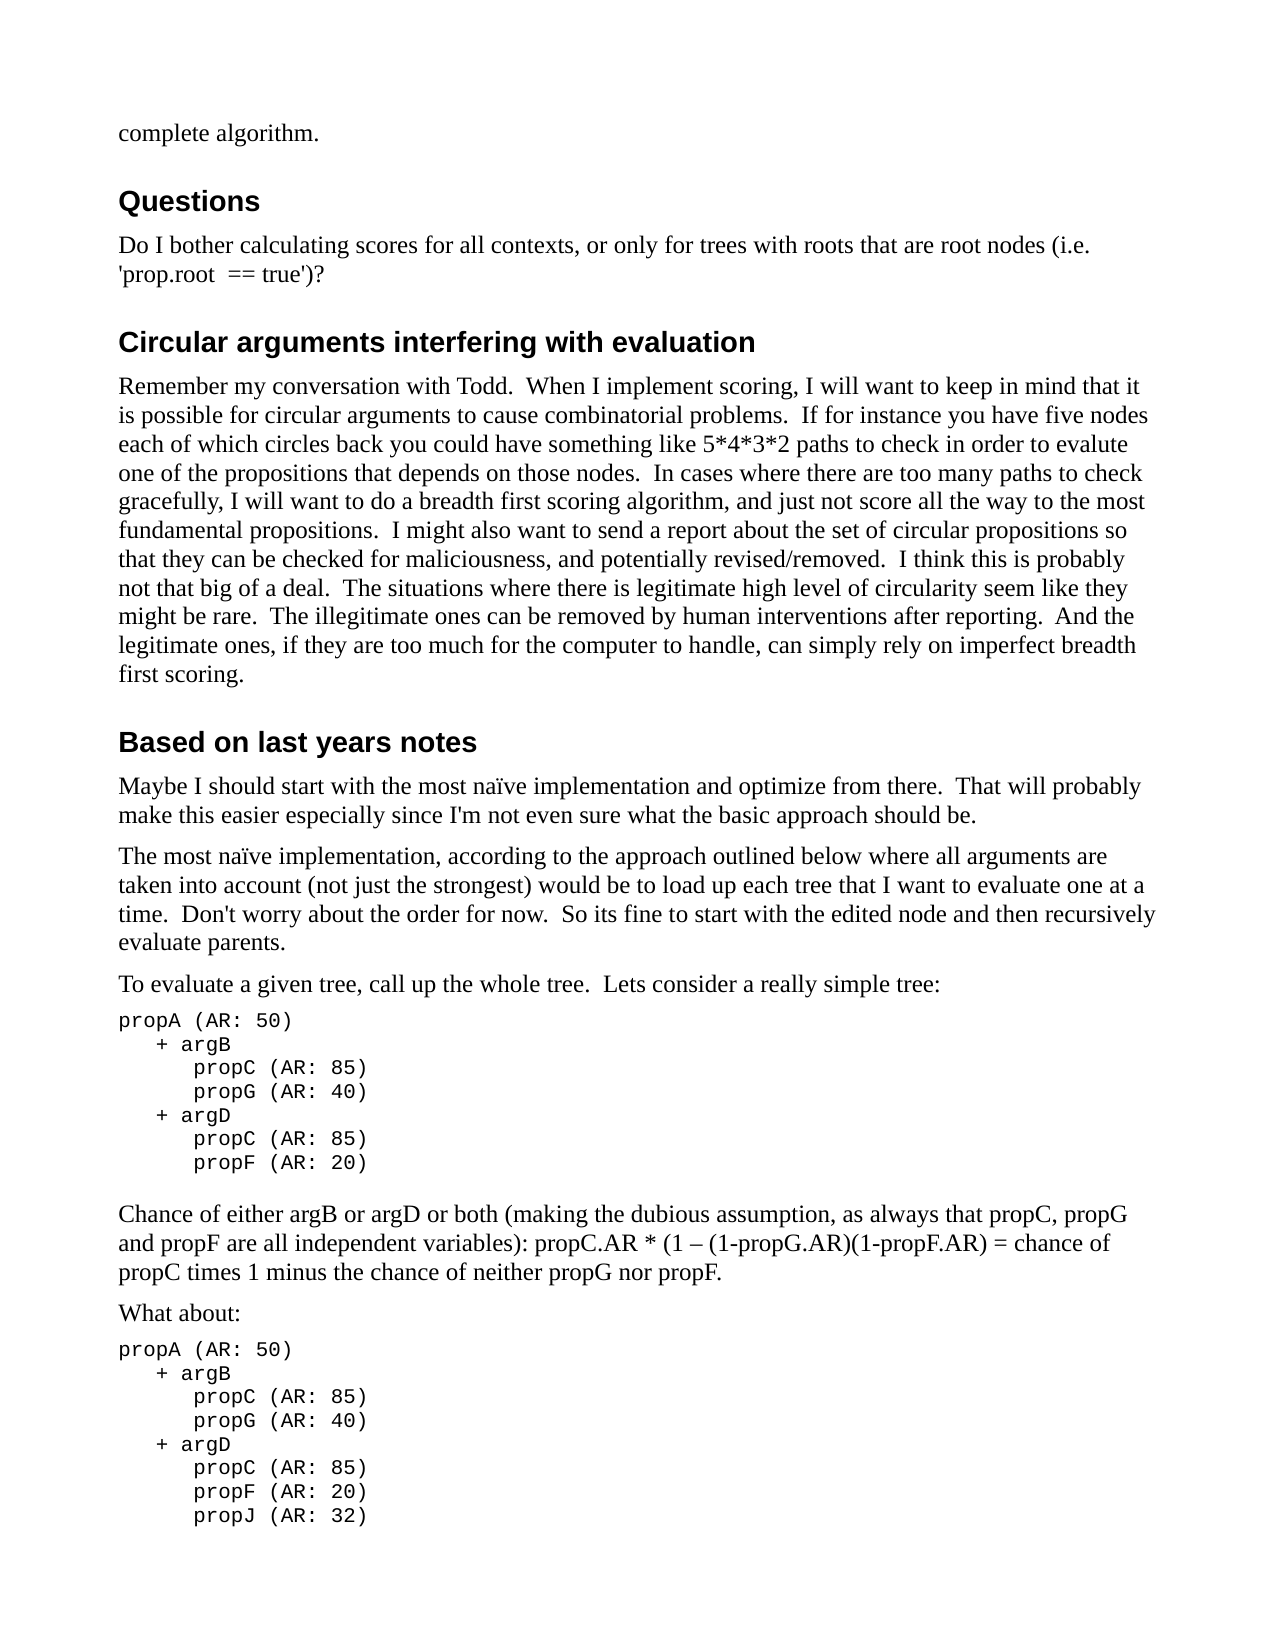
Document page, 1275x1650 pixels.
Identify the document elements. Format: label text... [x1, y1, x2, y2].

text propG (AR: 40) [193, 1410, 1157, 1434]
text propJ (AR: 32) [193, 1505, 1157, 1528]
text + argB [156, 1363, 1157, 1386]
subtitle Circular arguments interfering with evaluation [118, 325, 1157, 359]
text Chance of either argB or argD or both (making the dubious assumption, as always that propC, propG and propF are all independent variables): propC.AR * (1 – (1-propG.AR)(1-propF.AR) = chance of propC times 1 minus the chance of neither propG nor propF. [118, 1199, 1157, 1285]
text propA (AR: 50) [118, 1339, 1157, 1363]
text Do I bother calculating scores for all contexts, or only for trees with roots that are root nodes (i.e. 'prop.root == true')? [118, 230, 1157, 288]
text complete algorithm. [118, 118, 1157, 147]
text Maybe I should start with the most naïve implementation and optimize from there. That will probably make this easier especially since I'm not even sure what the basic approach should be. [118, 771, 1157, 829]
text propF (AR: 20) [193, 1152, 1157, 1176]
text + argB [156, 1034, 1157, 1057]
text propG (AR: 40) [193, 1081, 1157, 1104]
text propC (AR: 85) [193, 1386, 1157, 1410]
text Remember my conversation with Todd. When I implement scoring, I will want to keep in mind that it is possible for circular arguments to cause combinatorial problems. If for instance you have five nodes each of which circles back you could have something like 5*4*3*2 paths to check in order to evalute one of the propositions that depends on those nodes. In cases where there are too many paths to check gracefully, I will want to do a breadth first scoring algorithm, and just not score all the way to the most fundamental propositions. I might also want to send a report about the set of circular propositions so that they can be checked for maliciousness, and potentially revised/removed. I think this is probably not that big of a deal. The situations where there is legitimate high level of circularity seem like they might be rare. The illegitimate ones can be removed by human interventions after reporting. And the legitimate ones, if they are too much for the computer to handle, can simply rely on imperfect breadth first scoring. [118, 371, 1157, 688]
subtitle Questions [118, 184, 1157, 218]
text + argD [156, 1104, 1157, 1128]
text What about: [118, 1298, 1157, 1327]
text propC (AR: 85) [193, 1057, 1157, 1081]
text To evaluate a given tree, call up the whole tree. Lets consider a really simple tree: [118, 969, 1157, 997]
text The most naïve implementation, according to the approach outlined below where all arguments are taken into account (not just the strongest) would be to load up each tree that I want to evaluate one at a time. Don't worry about the order for now. So its fine to start with the edited node and then recursively evaluate parents. [118, 841, 1157, 956]
text propA (AR: 50) [118, 1010, 1157, 1034]
subtitle Based on last years notes [118, 725, 1157, 759]
text + argD [156, 1434, 1157, 1457]
text propC (AR: 85) [193, 1128, 1157, 1152]
text propC (AR: 85) [193, 1457, 1157, 1481]
text propF (AR: 20) [193, 1481, 1157, 1505]
